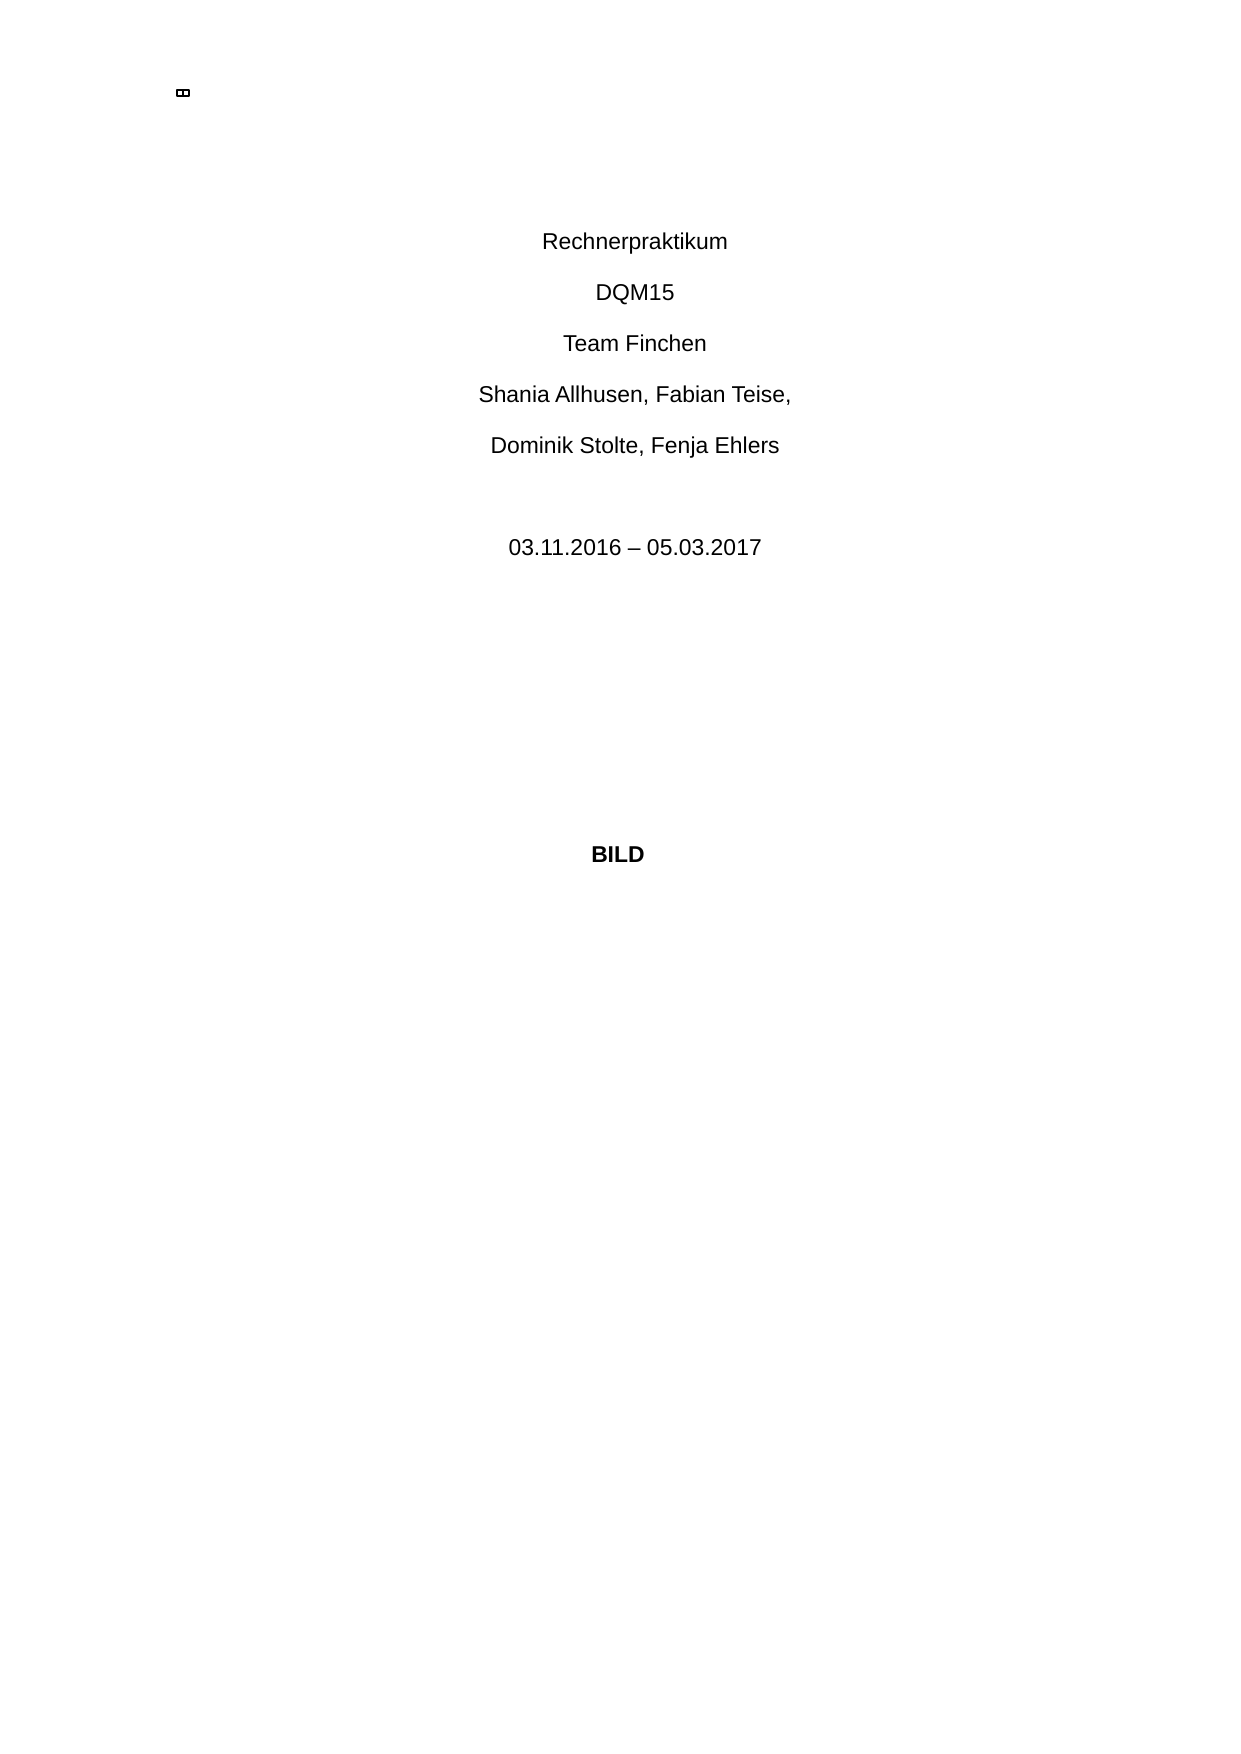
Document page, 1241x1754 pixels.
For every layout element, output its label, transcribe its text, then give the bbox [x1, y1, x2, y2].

text DQM15 [177, 279, 1092, 306]
text Shania Allhusen, Fabian Teise, [177, 381, 1092, 408]
text Dominik Stolte, Fenja Ehlers [177, 432, 1092, 459]
text Team Finchen [177, 330, 1092, 357]
text BILD [177, 841, 1092, 867]
text Rechnerpraktikum [177, 228, 1092, 254]
text 03.11.2016 – 05.03.2017 [177, 534, 1092, 561]
